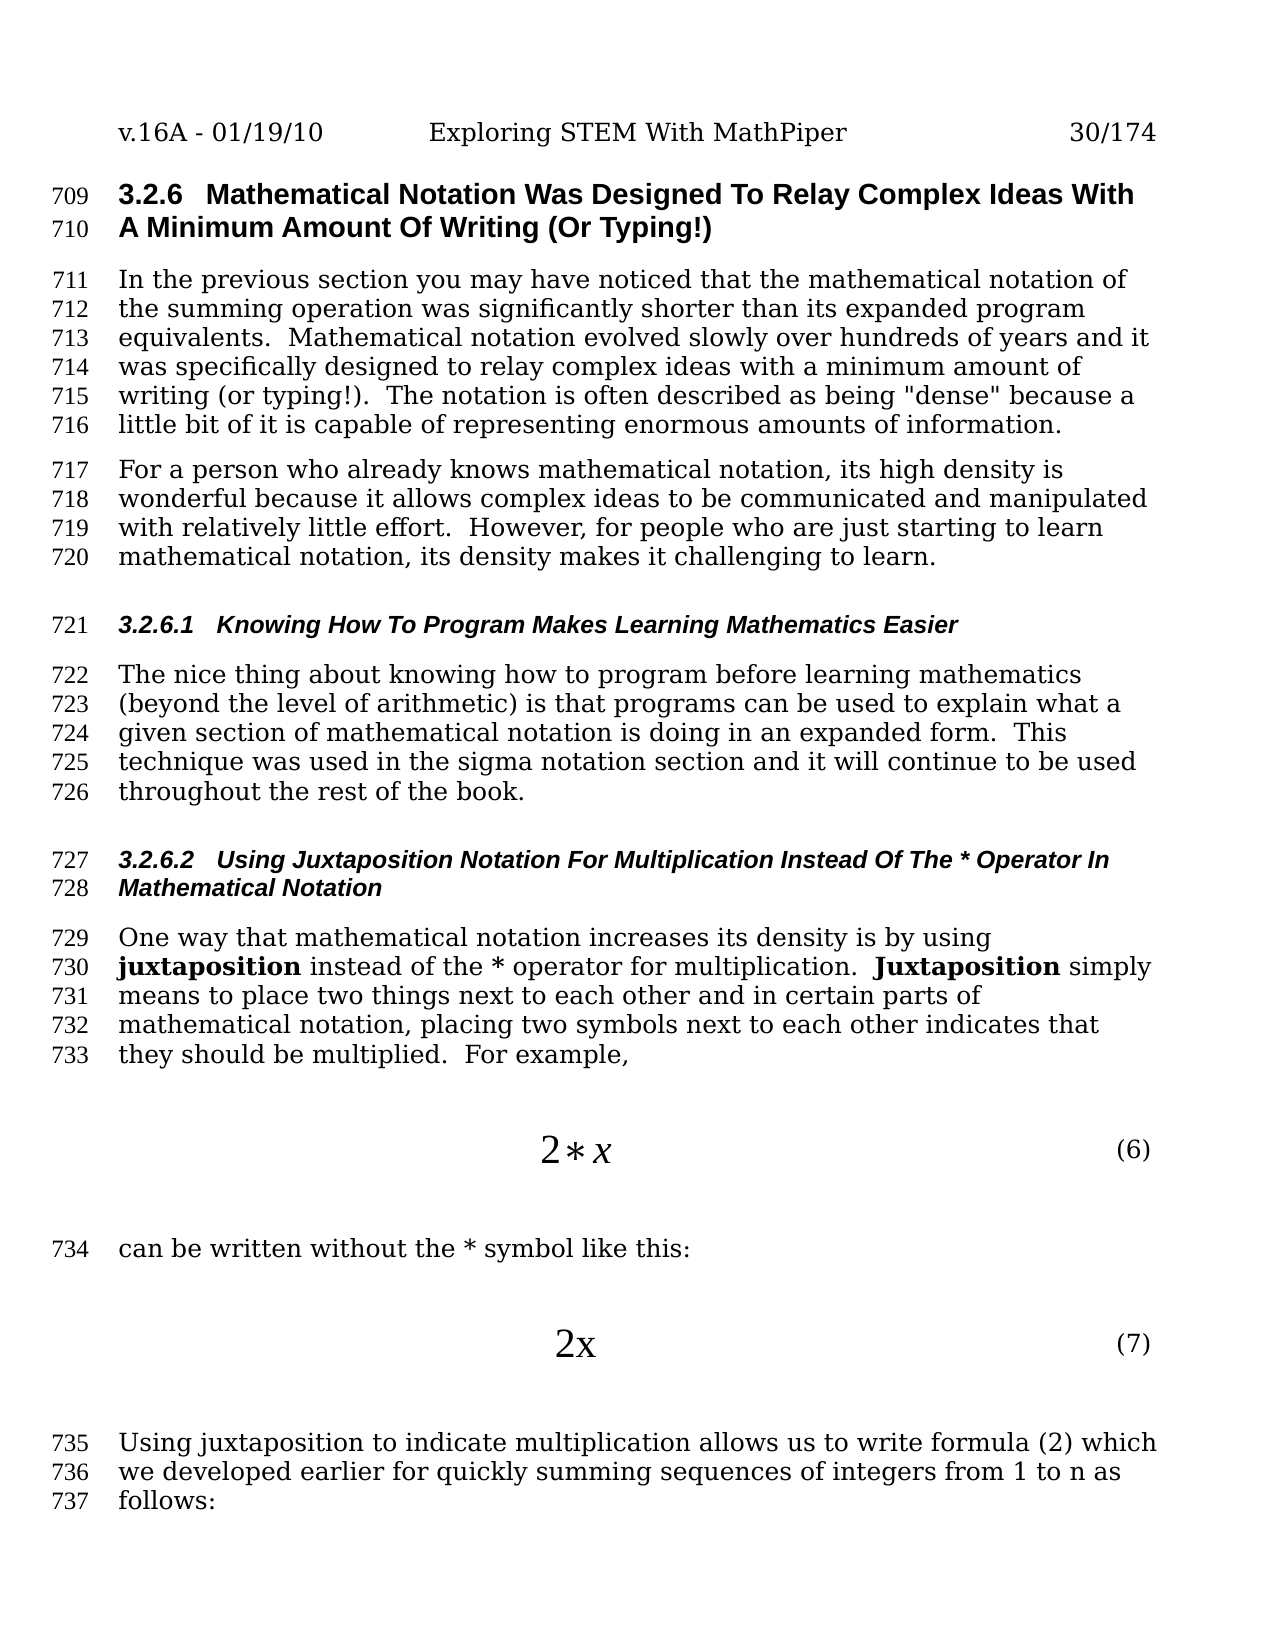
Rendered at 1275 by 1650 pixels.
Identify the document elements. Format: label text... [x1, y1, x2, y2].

subtitle Using Juxtaposition Notation For Multiplication Instead Of The * Operator In Mathematical Notation [118, 845, 1157, 902]
text The nice thing about knowing how to program before learning mathematics (beyond the level of arithmetic) is that programs can be used to explain what a given section of mathematical notation is doing in an expanded form. This technique was used in the sigma notation section and it will continue to be used throughout the rest of the book. [118, 660, 1157, 806]
text In the previous section you may have noticed that the mathematical notation of the summing operation was significantly shorter than its expanded program equivalents. Mathematical notation evolved slowly over hundreds of years and it was specifically designed to relay complex ideas with a minimum amount of writing (or typing!). The notation is often described as being "dense" because a little bit of it is capable of representing enormous amounts of information. [118, 265, 1157, 440]
table_header (6) [1041, 1119, 1157, 1181]
text Using juxtaposition to indicate multiplication allows us to write formula (2) which we developed earlier for quickly summing sequences of integers from 1 to n as follows: [118, 1428, 1157, 1515]
table_header [118, 1119, 1041, 1181]
table_header (7) [1041, 1313, 1157, 1375]
text can be written without the * symbol like this: [118, 1234, 1157, 1263]
text One way that mathematical notation increases its density is by using juxtaposition instead of the * operator for multiplication. Juxtaposition simply means to place two things next to each other and in certain parts of mathematical notation, placing two symbols next to each other indicates that they should be multiplied. For example, [118, 923, 1157, 1069]
text For a person who already knows mathematical notation, its high density is wonderful because it allows complex ideas to be communicated and manipulated with relatively little effort. However, for people who are just starting to learn mathematical notation, its density makes it challenging to learn. [118, 455, 1157, 571]
subtitle Knowing How To Program Makes Learning Mathematics Easier [118, 611, 1157, 639]
table_header [118, 1313, 1041, 1375]
subtitle Mathematical Notation Was Designed To Relay Complex Ideas With A Minimum Amount Of Writing (Or Typing!) [118, 177, 1157, 244]
